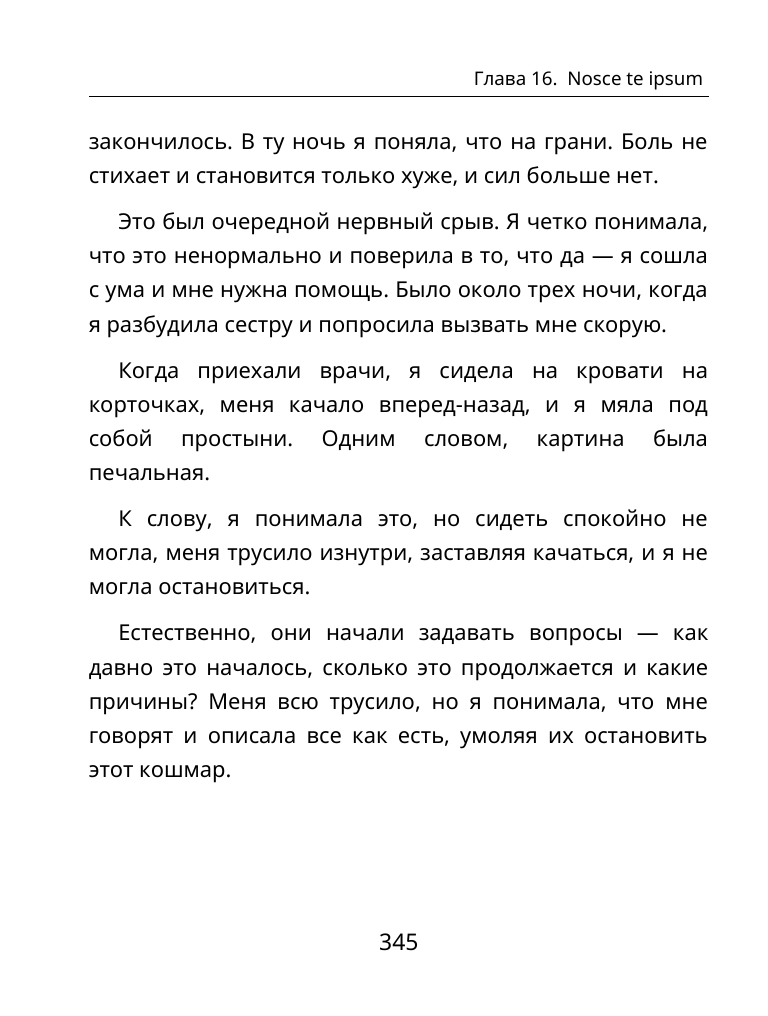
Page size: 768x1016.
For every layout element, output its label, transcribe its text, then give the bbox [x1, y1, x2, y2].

text К слову, я понимала это, но сидеть спокойно не могла, меня трусило изнутри, заставляя качаться, и я не могла остановиться. [88, 503, 709, 601]
text Когда приехали врачи, я сидела на кровати на корточках, меня качало вперед-назад, и я мяла под собой простыни. Одним словом, картина была печальная. [88, 354, 709, 487]
text Естественно, они начали задавать вопросы — как давно это началось, сколько это продолжается и какие причины? Меня всю трусило, но я понимала, что мне говорят и описала все как есть, умоляя их остановить этот кошмар. [88, 617, 709, 784]
text закончилось. В ту ночь я поняла, что на грани. Боль не стихает и становится только хуже, и сил больше нет. [88, 126, 709, 190]
text Это был очередной нервный срыв. Я четко понимала, что это ненормально и поверила в то, что да — я сошла с ума и мне нужна помощь. Было около трех ночи, когда я разбудила сестру и попросила вызвать мне скорую. [88, 206, 709, 338]
